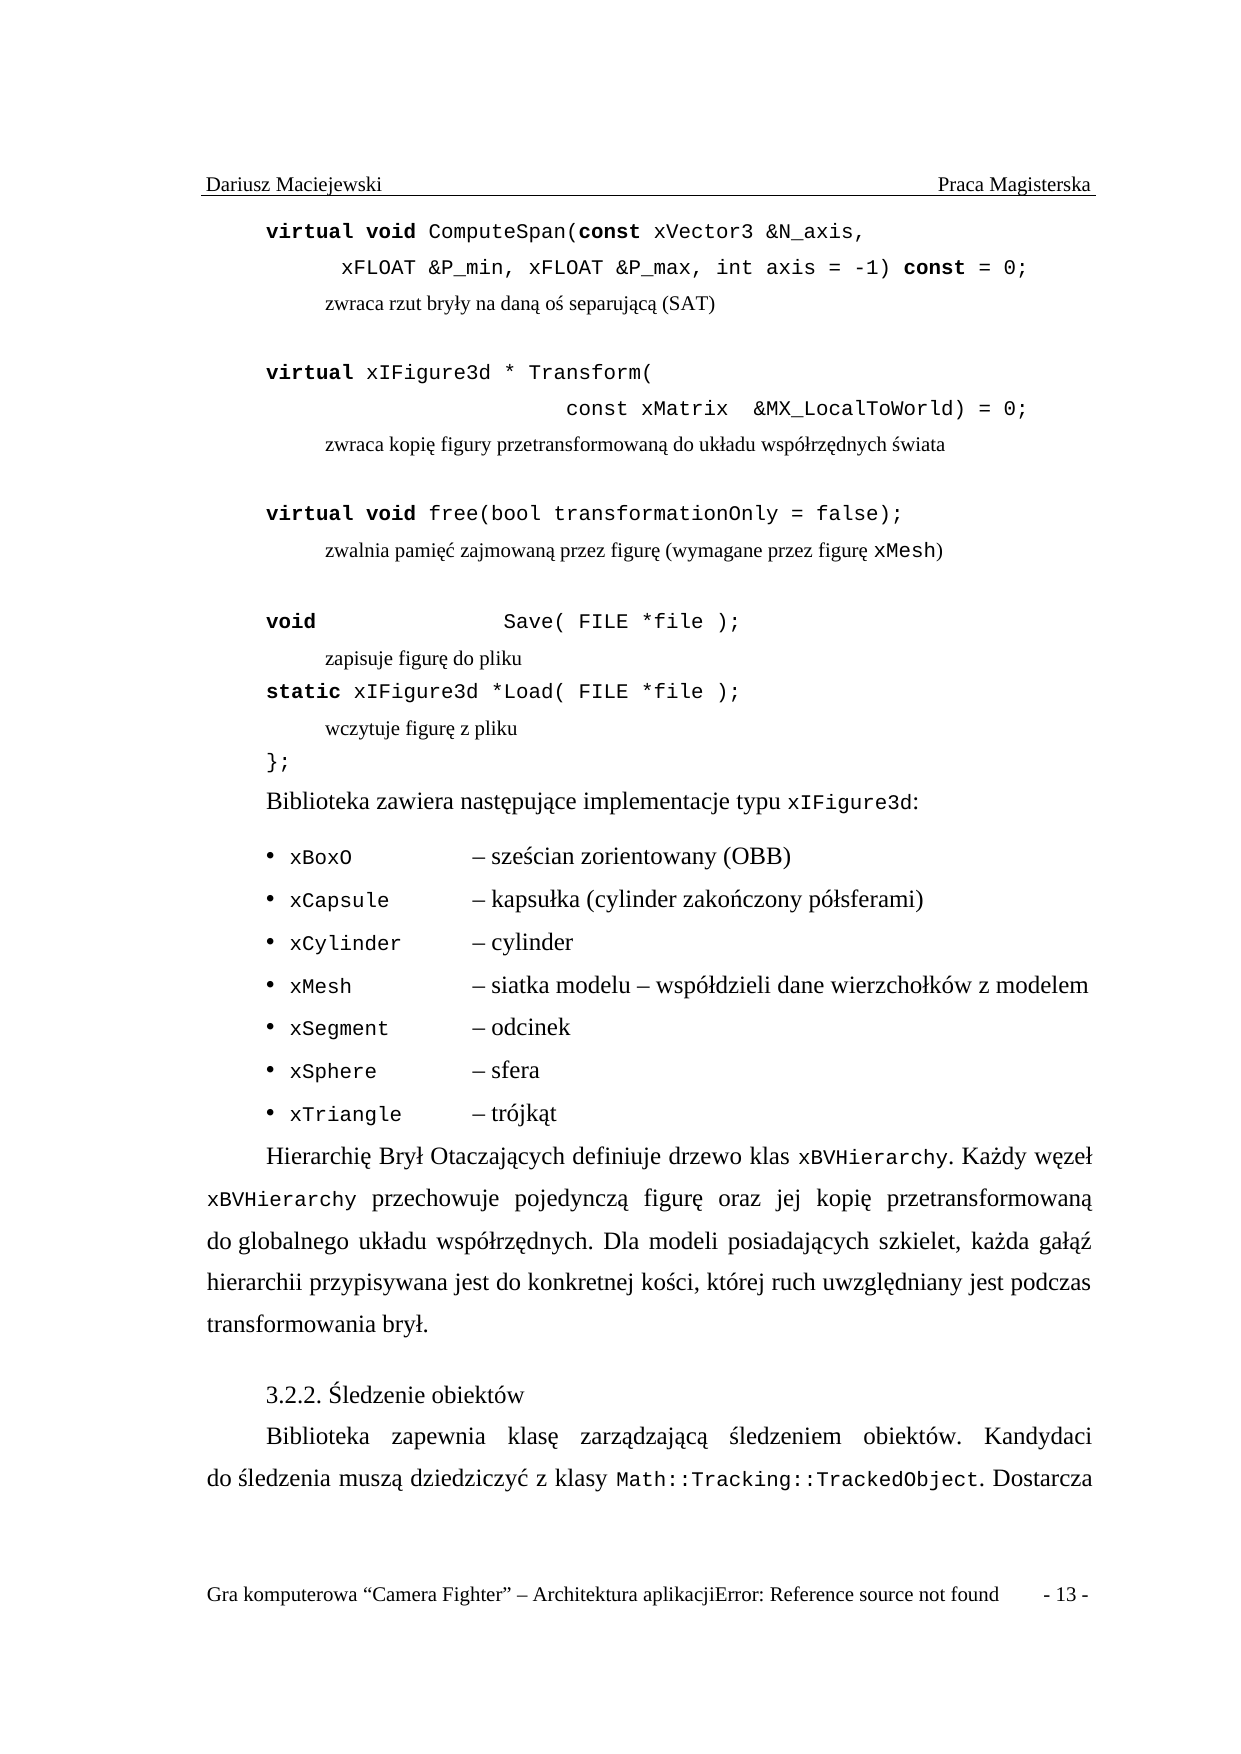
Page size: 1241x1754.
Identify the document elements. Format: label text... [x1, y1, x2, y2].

text zwraca kopię figury przetransformowaną do układu współrzędnych świata [325, 433, 1033, 456]
list xSegment – odcinek [266, 1013, 1092, 1042]
text virtual void ComputeSpan(const xVector3 &N_axis, xFLOAT &P_min, xFLOAT &P_max, int axis = -1) const = 0; [266, 221, 1033, 281]
text zapisuje figurę do pliku [325, 647, 1033, 670]
list xSphere – sfera [266, 1056, 1092, 1085]
text }; [266, 752, 1033, 775]
text virtual void free(bool transformationOnly = false); [266, 503, 1033, 527]
text void Save( FILE *file ); [266, 611, 1033, 635]
text Biblioteka zawiera następujące implementacje typu xIFigure3d: [207, 787, 1092, 816]
text wczytuje figurę z pliku [325, 717, 1033, 740]
text virtual xIFigure3d * Transform( const xMatrix &MX_LocalToWorld) = 0; [266, 362, 1033, 421]
text Hierarchię Brył Otaczających definiuje drzewo klas xBVHierarchy. Każdy węzeł xBVHierarchy przechowuje pojedynczą figurę oraz jej kopię przetransformowaną do globalnego układu współrzędnych. Dla modeli posiadających szkielet, każda gałąź hierarchii przypisywana jest do konkretnej kości, której ruch uwzględniany jest podczas transformowania brył. [207, 1142, 1092, 1338]
list xTriangle – trójkąt [266, 1099, 1092, 1128]
list xMesh – siatka modelu – współdzieli dane wierzchołków z modelem [266, 971, 1092, 999]
text static xIFigure3d *Load( FILE *file ); [266, 681, 1033, 705]
text zwalnia pamięć zajmowaną przez figurę (wymagane przez figurę xMesh) [325, 539, 1033, 563]
list xCylinder – cylinder [266, 928, 1092, 956]
text zwraca rzut bryły na daną oś separującą (SAT) [325, 292, 1033, 315]
list xBoxO – sześcian zorientowany (OBB) [266, 842, 1092, 871]
subtitle Śledzenie obiektów [207, 1381, 1092, 1409]
text Biblioteka zapewnia klasę zarządzającą śledzeniem obiektów. Kandydaci do śledzenia muszą dziedziczyć z klasy Math::Tracking::TrackedObject. Dostarcza [207, 1422, 1092, 1493]
list xCapsule – kapsułka (cylinder zakończony półsferami) [266, 885, 1092, 914]
